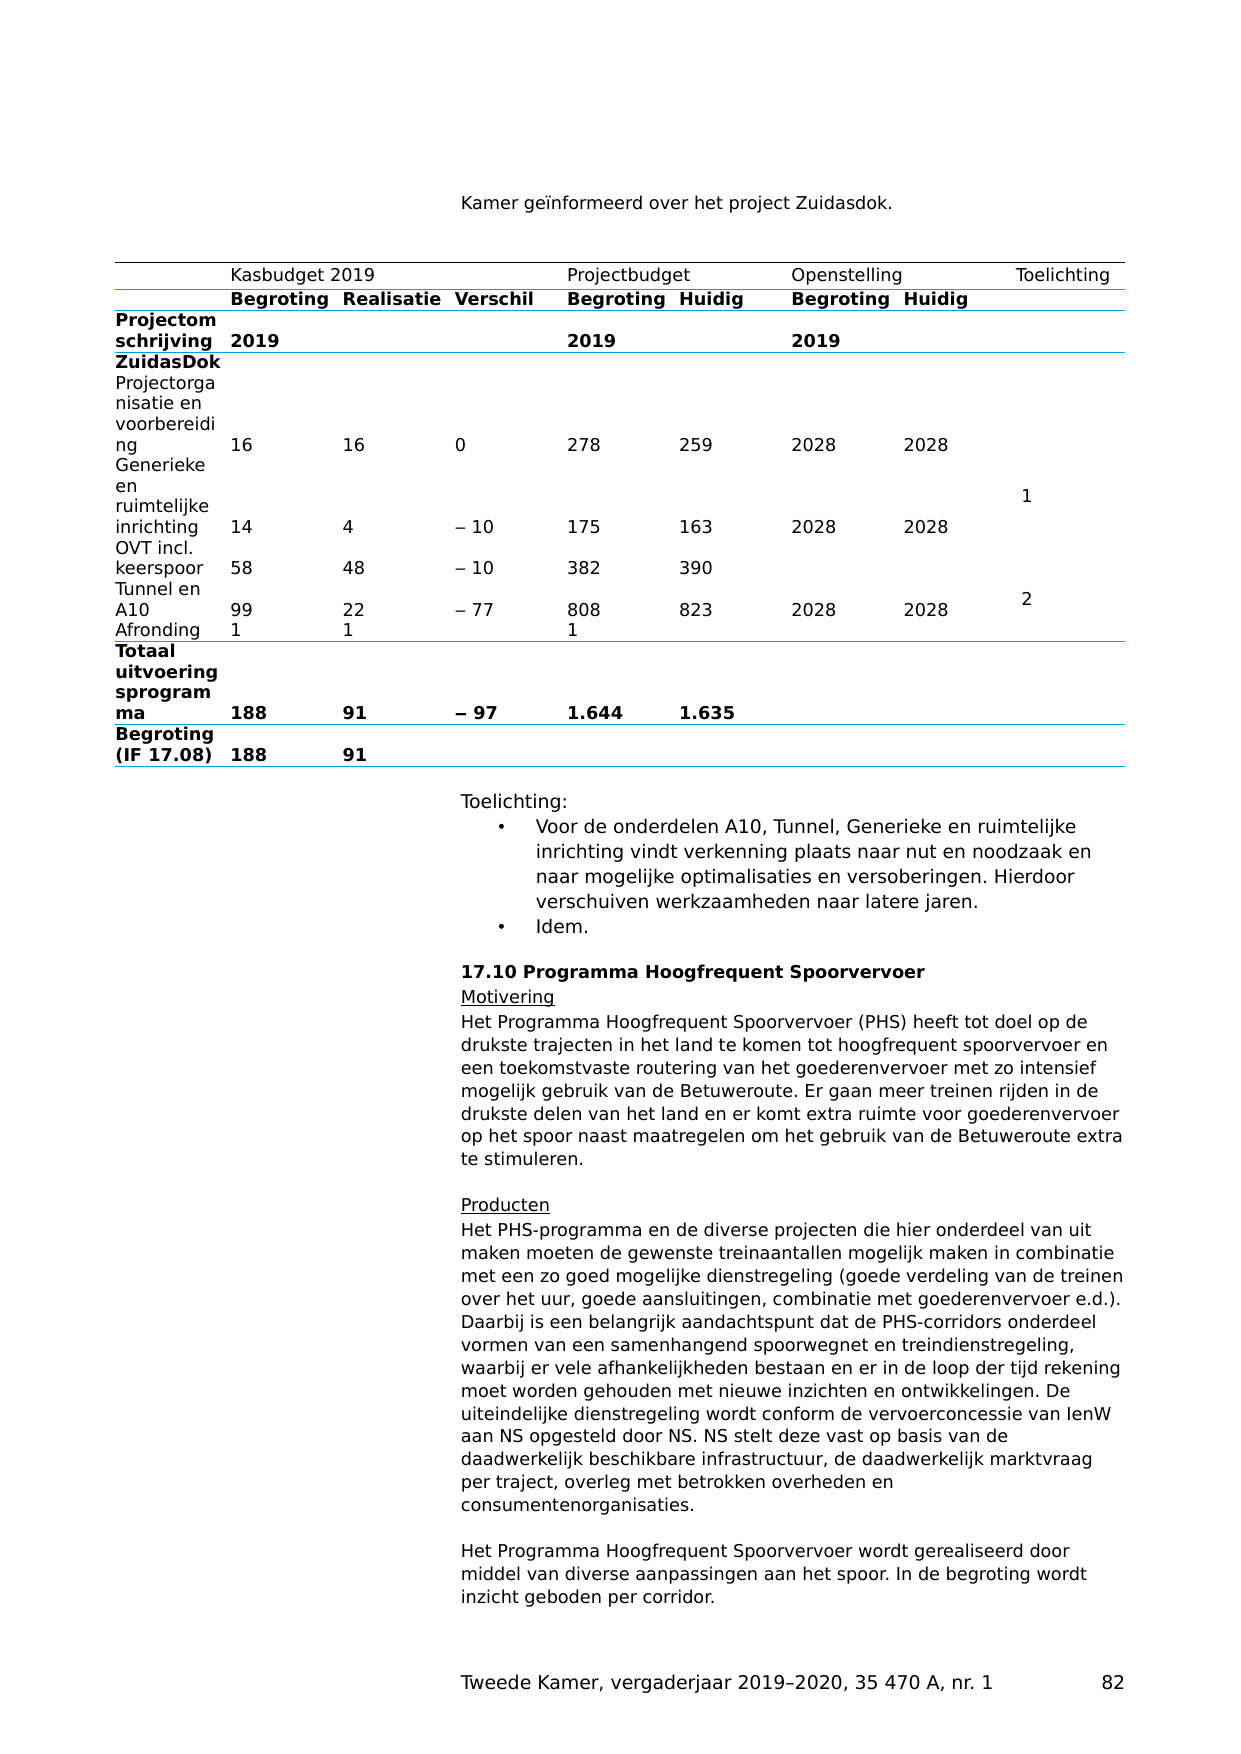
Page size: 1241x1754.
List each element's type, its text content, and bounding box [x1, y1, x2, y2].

table_cell [1013, 353, 1125, 373]
text Motivering [461, 985, 1125, 1008]
table_cell [115, 263, 227, 288]
table_cell [788, 642, 900, 724]
table_cell OVT incl. keerspoor [115, 538, 227, 579]
table_cell [564, 353, 676, 373]
table_cell 2028 [788, 455, 900, 538]
table_cell 2028 [788, 579, 900, 620]
table_cell [900, 725, 1013, 766]
table_cell 1 [227, 620, 339, 641]
table_cell [676, 725, 788, 766]
table_cell 99 [227, 579, 339, 620]
text Kamer geïnformeerd over het project Zuidasdok. [461, 191, 1125, 214]
table_cell [788, 353, 900, 373]
table_cell 808 [564, 579, 676, 620]
table_cell [452, 353, 564, 373]
table_cell ‒ 10 [452, 455, 564, 538]
table_cell 188 [227, 725, 339, 766]
table_cell Realisatie [340, 290, 452, 310]
table_cell [1013, 373, 1125, 455]
table_cell [900, 642, 1013, 724]
table_cell Projectomschrijving [115, 311, 227, 351]
table_cell Afronding [115, 620, 227, 641]
table_cell [452, 620, 564, 641]
table_cell [788, 725, 900, 766]
table_cell Begroting [564, 290, 676, 310]
text Producten [461, 1193, 1125, 1216]
table_cell [788, 538, 900, 579]
table_cell 2028 [900, 455, 1013, 538]
table_cell [676, 353, 788, 373]
table_cell 0 [452, 373, 564, 455]
table_cell Projectorganisatie en voorbereiding [115, 373, 227, 455]
table_cell 4 [340, 455, 452, 538]
table_cell Begroting [227, 290, 339, 310]
table_cell [1013, 290, 1125, 310]
table_cell [1013, 725, 1125, 766]
table_cell Kasbudget 2019 [227, 263, 564, 288]
table_cell 1 [340, 620, 452, 641]
table_cell 14 [227, 455, 339, 538]
table_cell 2028 [900, 579, 1013, 620]
table_cell Projectbudget [564, 263, 788, 288]
table_cell 382 [564, 538, 676, 579]
table_cell 2019 [788, 311, 900, 351]
table_cell Generieke en ruimtelijke inrichting [115, 455, 227, 538]
table_cell 16 [340, 373, 452, 455]
table_cell 2 [1013, 579, 1125, 620]
table_cell 175 [564, 455, 676, 538]
table_cell [452, 725, 564, 766]
table_cell [340, 311, 452, 351]
text Het PHS-programma en de diverse projecten die hier onderdeel van uit maken moeten de gewenste treinaantallen mogelijk maken in combinatie met een zo goed mogelijke dienstregeling (goede verdeling van de treinen over het uur, goede aansluitingen, combinatie met goederenvervoer e.d.). Daarbij is een belangrijk aandachtspunt dat de PHS-corridors onderdeel vormen van een samenhangend spoorwegnet en treindienstregeling, waarbij er vele afhankelijkheden bestaan en er in de loop der tijd rekening moet worden gehouden met nieuwe inzichten en ontwikkelingen. De uiteindelijke dienstregeling wordt conform de vervoerconcessie van IenW aan NS opgesteld door NS. NS stelt deze vast op basis van de daadwerkelijk beschikbare infrastructuur, de daadwerkelijk marktvraag per traject, overleg met betrokken overheden en consumentenorganisaties. [461, 1218, 1125, 1516]
table_cell [676, 620, 788, 641]
table_cell 2019 [227, 311, 339, 351]
table_cell [227, 353, 339, 373]
table_cell ‒ 10 [452, 538, 564, 579]
table_cell 2028 [900, 373, 1013, 455]
table_cell Openstelling [788, 263, 1013, 288]
table_cell 2028 [788, 373, 900, 455]
table_cell [900, 620, 1013, 641]
table_cell 22 [340, 579, 452, 620]
table_cell 58 [227, 538, 339, 579]
table_cell [900, 353, 1013, 373]
table_cell ZuidasDok [115, 353, 227, 373]
table_cell [564, 725, 676, 766]
text Het Programma Hoogfrequent Spoorvervoer (PHS) heeft tot doel op de drukste trajecten in het land te komen tot hoogfrequent spoorvervoer en een toekomstvaste routering van het goederenvervoer met zo intensief mogelijk gebruik van de Betuweroute. Er gaan meer treinen rijden in de drukste delen van het land en er komt extra ruimte voor goederenvervoer op het spoor naast maatregelen om het gebruik van de Betuweroute extra te stimuleren. [461, 1010, 1125, 1170]
table_cell [1013, 642, 1125, 724]
table_cell 16 [227, 373, 339, 455]
list Voor de onderdelen A10, Tunnel, Generieke en ruimtelijke inrichting vindt verkenning plaats naar nut en noodzaak en naar mogelijke optimalisaties en versoberingen. Hierdoor verschuiven werkzaamheden naar latere jaren. [498, 813, 1125, 913]
list Idem. [498, 913, 1125, 938]
text Toelichting: [461, 791, 1125, 813]
table_cell 2019 [564, 311, 676, 351]
table_cell 1.644 [564, 642, 676, 724]
table_cell [900, 538, 1013, 579]
table_cell Tunnel en A10 [115, 579, 227, 620]
table_cell 163 [676, 455, 788, 538]
table_cell Verschil [452, 290, 564, 310]
table_cell [115, 290, 227, 310]
table_cell 188 [227, 642, 339, 724]
table_cell [1013, 538, 1125, 579]
table_cell 1.635 [676, 642, 788, 724]
table_cell 259 [676, 373, 788, 455]
table_cell Huidig [900, 290, 1013, 310]
table_cell 390 [676, 538, 788, 579]
table_cell Begroting (IF 17.08) [115, 725, 227, 766]
table_cell Begroting [788, 290, 900, 310]
table_cell [788, 620, 900, 641]
table_cell [900, 311, 1013, 351]
table_cell [340, 353, 452, 373]
text Het Programma Hoogfrequent Spoorvervoer wordt gerealiseerd door middel van diverse aanpassingen aan het spoor. In de begroting wordt inzicht geboden per corridor. [461, 1539, 1125, 1608]
table_cell 823 [676, 579, 788, 620]
table_cell ‒ 97 [452, 642, 564, 724]
table_cell 1 [564, 620, 676, 641]
table_cell 1 [1013, 455, 1125, 538]
table_cell ‒ 77 [452, 579, 564, 620]
table_cell [676, 311, 788, 351]
table_header Projectoverzicht ZuidasDok (17.08) (bedragen x € 1 miljoen) [115, 237, 1125, 262]
table_cell [452, 311, 564, 351]
table_cell [1013, 311, 1125, 351]
table_cell Toelichting [1013, 263, 1125, 288]
table_cell 91 [340, 725, 452, 766]
table_cell [1013, 620, 1125, 641]
text 17.10 Programma Hoogfrequent Spoorvervoer [461, 960, 1125, 983]
table_cell Totaal uitvoeringsprogramma [115, 642, 227, 724]
table_cell 48 [340, 538, 452, 579]
table_cell 278 [564, 373, 676, 455]
table_cell 91 [340, 642, 452, 724]
table_cell Huidig [676, 290, 788, 310]
